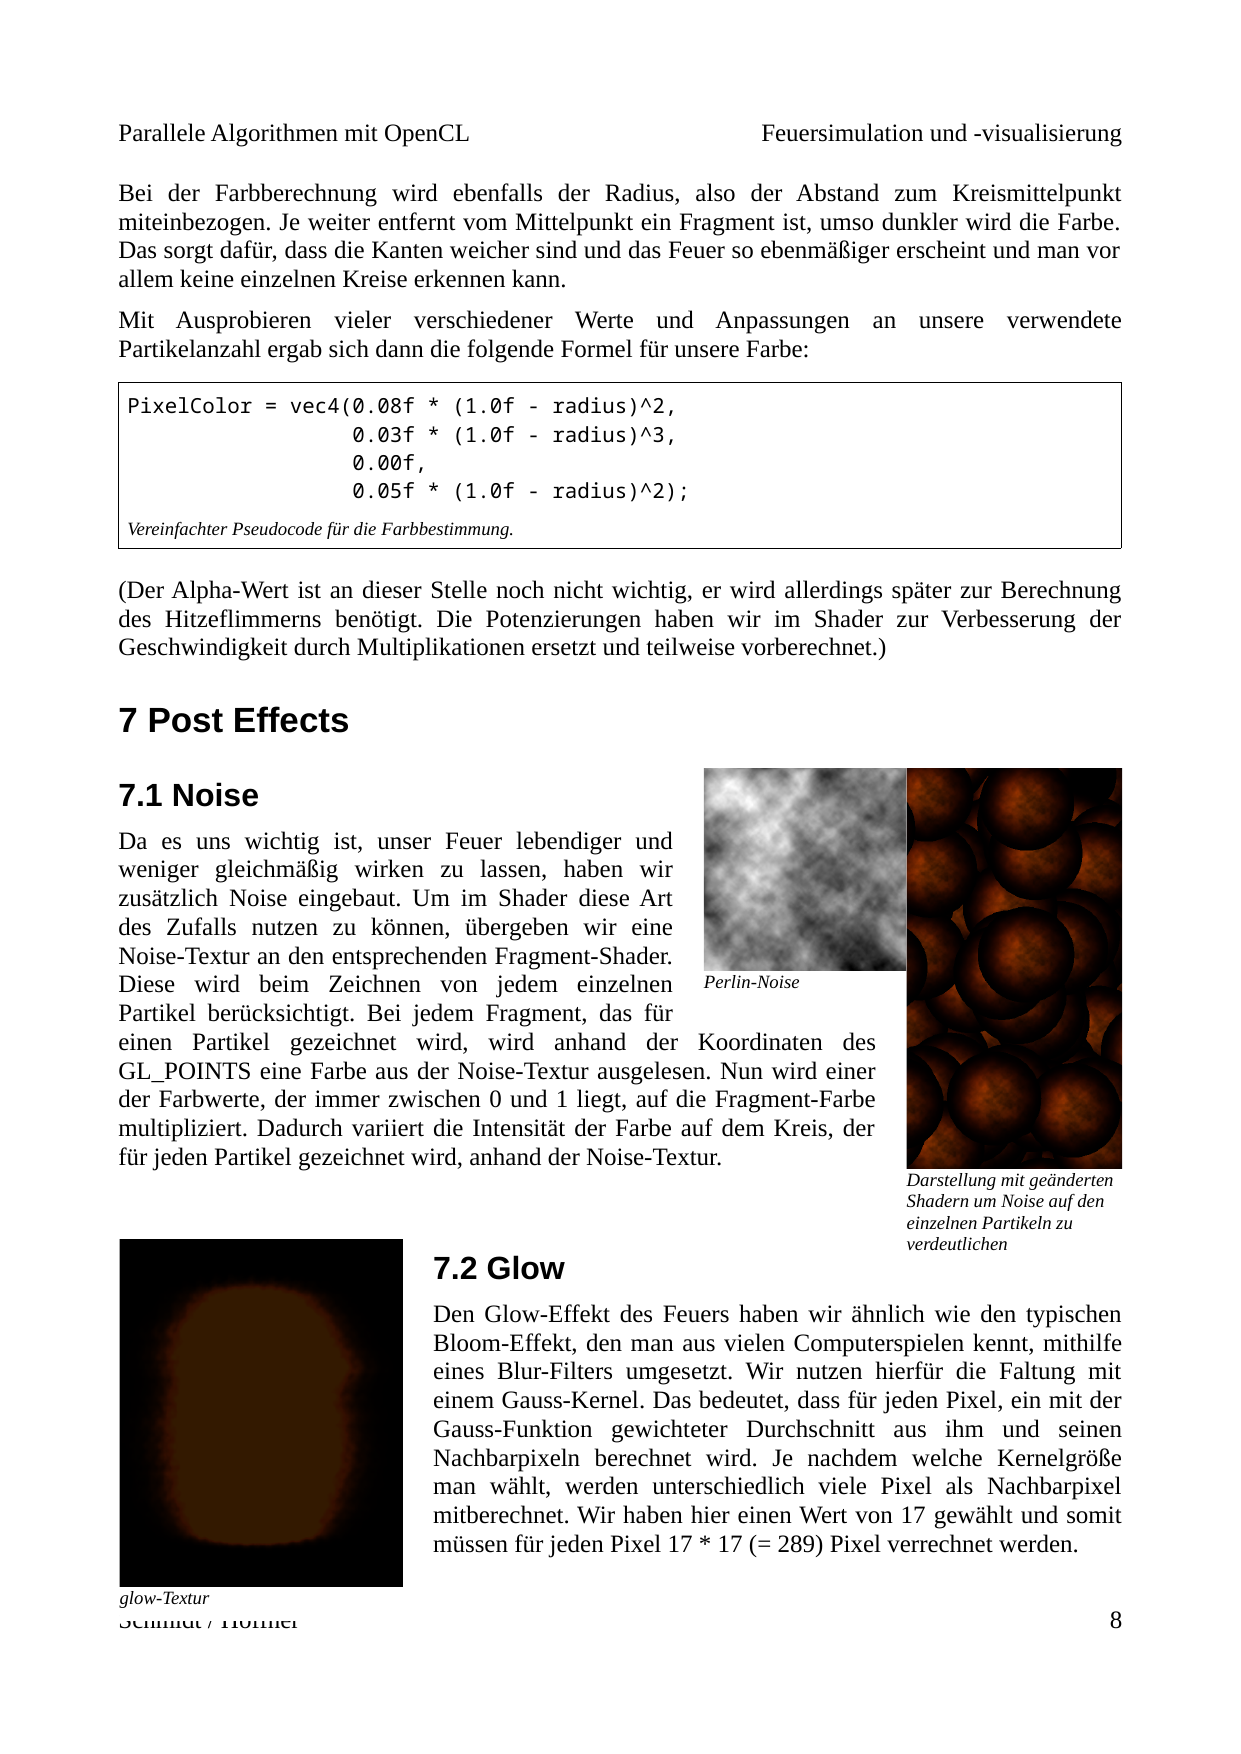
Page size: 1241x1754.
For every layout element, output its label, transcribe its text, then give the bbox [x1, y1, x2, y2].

subtitle [119, 1227, 403, 1239]
text Darstellung mit geänderten Shadern um Noise auf den einzelnen Partikeln zu verdeutlichen [906, 1169, 1122, 1255]
text Vereinfachter Pseudocode für die Farbbestimmung. [127, 517, 1112, 539]
text Bei der Farbberechnung wird ebenfalls der Radius, also der Abstand zum Kreismittelpunkt miteinbezogen. Je weiter entfernt vom Mittelpunkt ein Fragment ist, umso dunkler wird die Farbe. Das sorgt dafür, dass die Kanten weicher sind und das Feuer so ebenmäßiger erscheint und man vor allem keine einzelnen Kreise erkennen kann. [118, 178, 1122, 293]
picture [703, 768, 1123, 1169]
subtitle Post Effects [118, 699, 1122, 739]
text 0.03f * (1.0f - radius)^3, [127, 420, 1112, 448]
text 0.05f * (1.0f - radius)^2); [127, 477, 1112, 505]
text PixelColor = vec4(0.08f * (1.0f - radius)^2, [127, 391, 1112, 420]
text (Der Alpha-Wert ist an dieser Stelle noch nicht wichtig, er wird allerdings später zur Berechnung des Hitzeflimmerns benötigt. Die Potenzierungen haben wir im Shader zur Verbesserung der Geschwindigkeit durch Multiplikationen ersetzt und teilweise vorberechnet.) [118, 549, 1122, 661]
subtitle [119, 1608, 403, 1621]
picture [119, 1239, 403, 1587]
text Den Glow-Effekt des Feuers haben wir ähnlich wie den typischen Bloom-Effekt, den man aus vielen Computerspielen kennt, mithilfe eines Blur-Filters umgesetzt. Wir nutzen hierfür die Faltung mit einem Gauss-Kernel. Das bedeutet, dass für jeden Pixel, ein mit der Gauss-Funktion gewichteter Durchschnitt aus ihm und seinen Nachbarpixeln berechnet wird. Je nachdem welche Kernelgröße man wählt, werden unterschiedlich viele Pixel als Nachbarpixel mitberechnet. Wir haben hier einen Wert von 17 gewählt und somit müssen für jeden Pixel 17 * 17 (= 289) Pixel verrechnet werden. [403, 1299, 1122, 1558]
subtitle Glow [403, 1249, 1122, 1286]
text glow-Textur [119, 1587, 403, 1608]
text Perlin-Noise [704, 971, 906, 993]
subtitle [704, 756, 1122, 768]
subtitle [704, 993, 906, 1003]
subtitle Noise [118, 776, 703, 813]
text Mit Ausprobieren vieler verschiedener Werte und Anpassungen an unsere verwendete Partikelanzahl ergab sich dann die folgende Formel für unsere Farbe: [118, 306, 1122, 363]
text Da es uns wichtig ist, unser Feuer lebendiger und weniger gleichmäßig wirken zu lassen, haben wir zusätzlich Noise eingebaut. Um im Shader diese Art des Zufalls nutzen zu können, übergeben wir eine Noise-Textur an den entsprechenden Fragment-Shader. Diese wird beim Zeichnen von jedem einzelnen Partikel berücksichtigt. Bei jedem Fragment, das für einen Partikel gezeichnet wird, wird anhand der Koordinaten des GL_POINTS eine Farbe aus der Noise-Textur ausgelesen. Nun wird einer der Farbwerte, der immer zwischen 0 und 1 liegt, auf die Fragment-Farbe multipliziert. Dadurch variiert die Intensität der Farbe auf dem Kreis, der für jeden Partikel gezeichnet wird, anhand der Noise-Textur. [118, 826, 906, 1171]
text 0.00f, [127, 448, 1112, 477]
